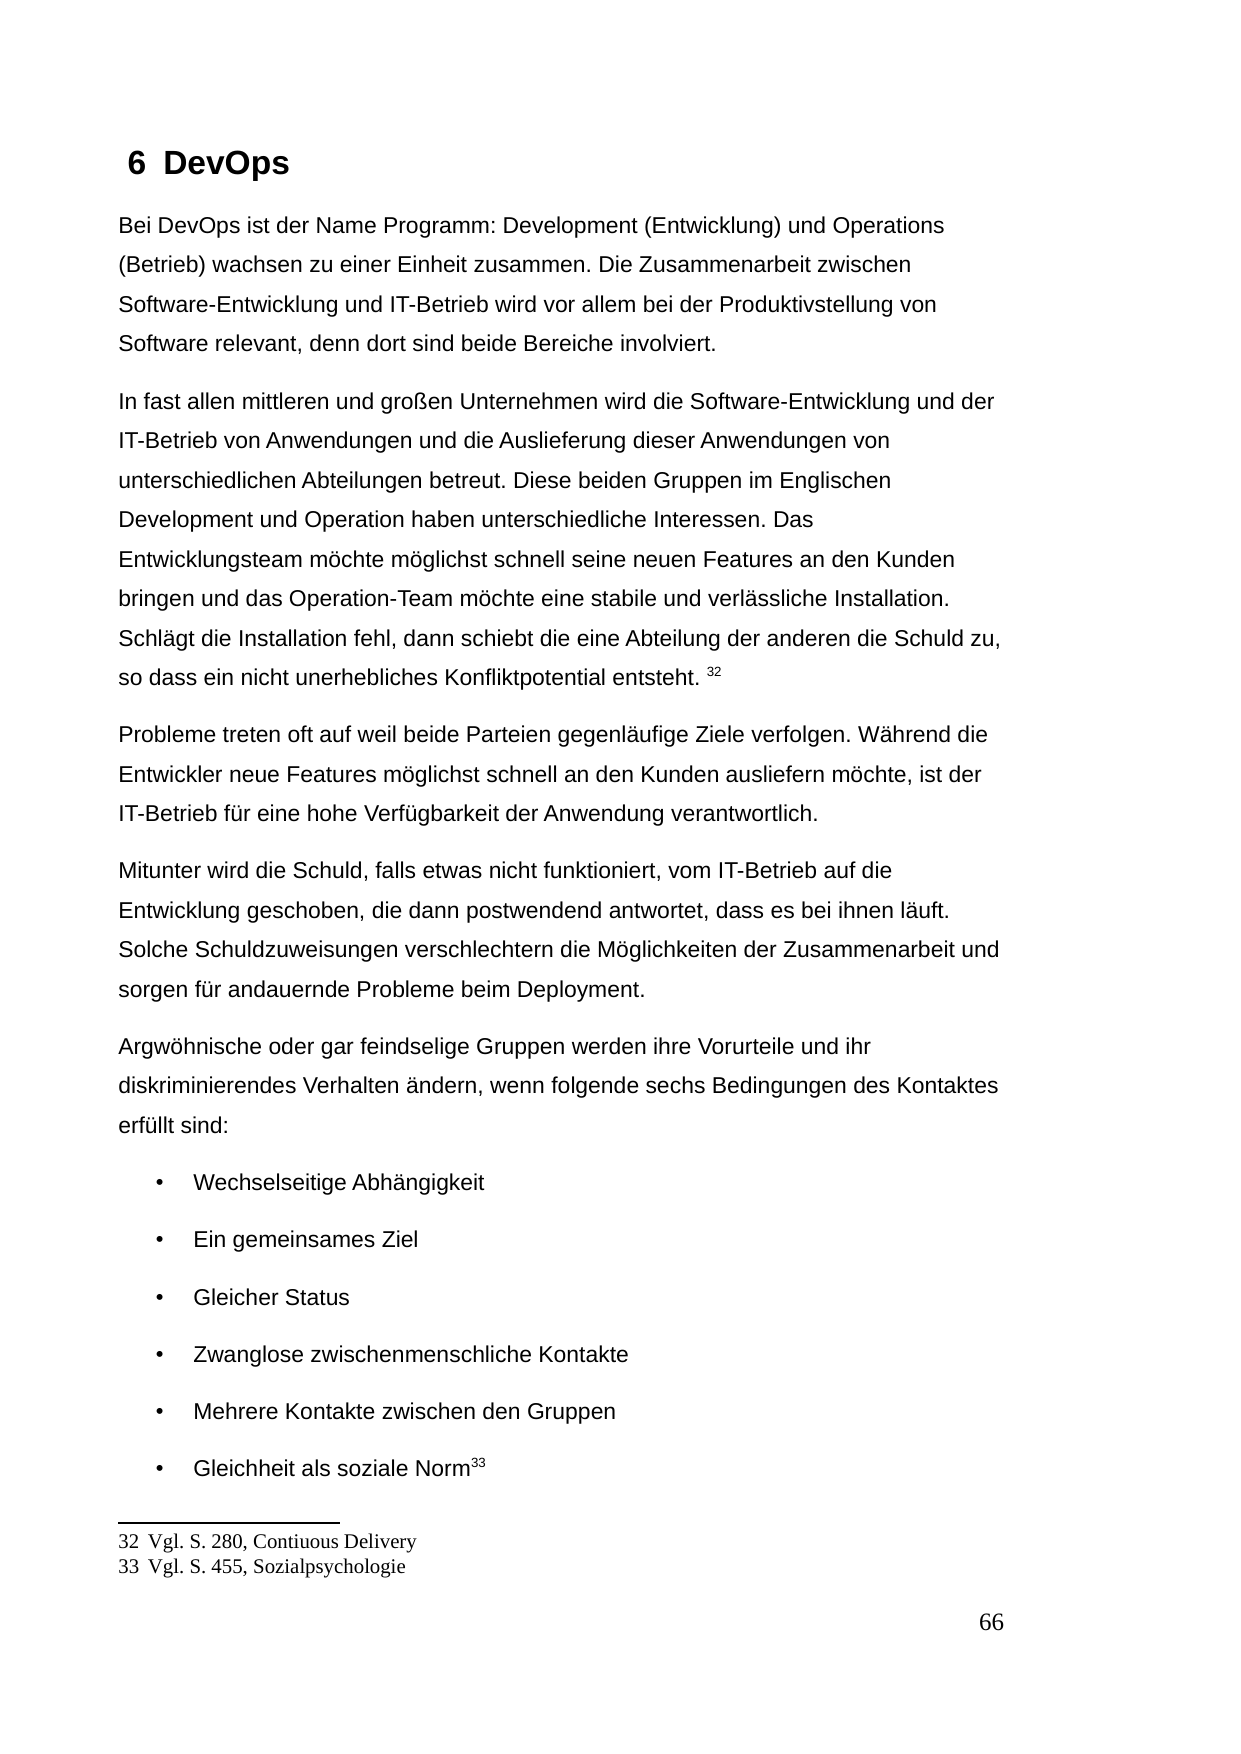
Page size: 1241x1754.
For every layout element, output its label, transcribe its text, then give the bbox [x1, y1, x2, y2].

list Gleichheit als soziale Norm [156, 1455, 1004, 1481]
list Zwanglose zwischenmenschliche Kontakte [156, 1341, 1004, 1367]
text Vgl. S. 280, Contiuous Delivery [118, 1529, 1004, 1553]
list Gleicher Status [156, 1283, 1004, 1310]
text Argwöhnische oder gar feindselige Gruppen werden ihre Vorurteile und ihr diskriminierendes Verhalten ändern, wenn folgende sechs Bedingungen des Kontaktes erfüllt sind: [118, 1033, 1004, 1138]
list Ein gemeinsames Ziel [156, 1226, 1004, 1253]
subtitle DevOps [118, 143, 1004, 182]
text Probleme treten oft auf weil beide Parteien gegenläufige Ziele verfolgen. Während die Entwickler neue Features möglichst schnell an den Kunden ausliefern möchte, ist der IT-Betrieb für eine hohe Verfügbarkeit der Anwendung verantwortlich. [118, 721, 1004, 826]
list Wechselseitige Abhängigkeit [156, 1169, 1004, 1195]
text In fast allen mittleren und großen Unternehmen wird die Software-Entwicklung und der IT-Betrieb von Anwendungen und die Auslieferung dieser Anwendungen von unterschiedlichen Abteilungen betreut. Diese beiden Gruppen im Englischen Development und Operation haben unterschiedliche Interessen. Das Entwicklungsteam möchte möglichst schnell seine neuen Features an den Kunden bringen und das Operation-Team möchte eine stabile und verlässliche Installation. Schlägt die Installation fehl, dann schiebt die eine Abteilung der anderen die Schuld zu, so dass ein nicht unerhebliches Konfliktpotential entsteht. [118, 388, 1004, 690]
text Bei DevOps ist der Name Programm: Development (Entwicklung) und Operations (Betrieb) wachsen zu einer Einheit zusammen. Die Zusammenarbeit zwischen Software-Entwicklung und IT-Betrieb wird vor allem bei der Produktivstellung von Software relevant, denn dort sind beide Bereiche involviert. [118, 212, 1004, 357]
list Mehrere Kontakte zwischen den Gruppen [156, 1398, 1004, 1424]
text Mitunter wird die Schuld, falls etwas nicht funktioniert, vom IT-Betrieb auf die Entwicklung geschoben, die dann postwendend antwortet, dass es bei ihnen läuft. Solche Schuldzuweisungen verschlechtern die Möglichkeiten der Zusammenarbeit und sorgen für andauernde Probleme beim Deployment. [118, 857, 1004, 1002]
list Vgl. S. 455, Sozialpsychologie [118, 1553, 1004, 1578]
